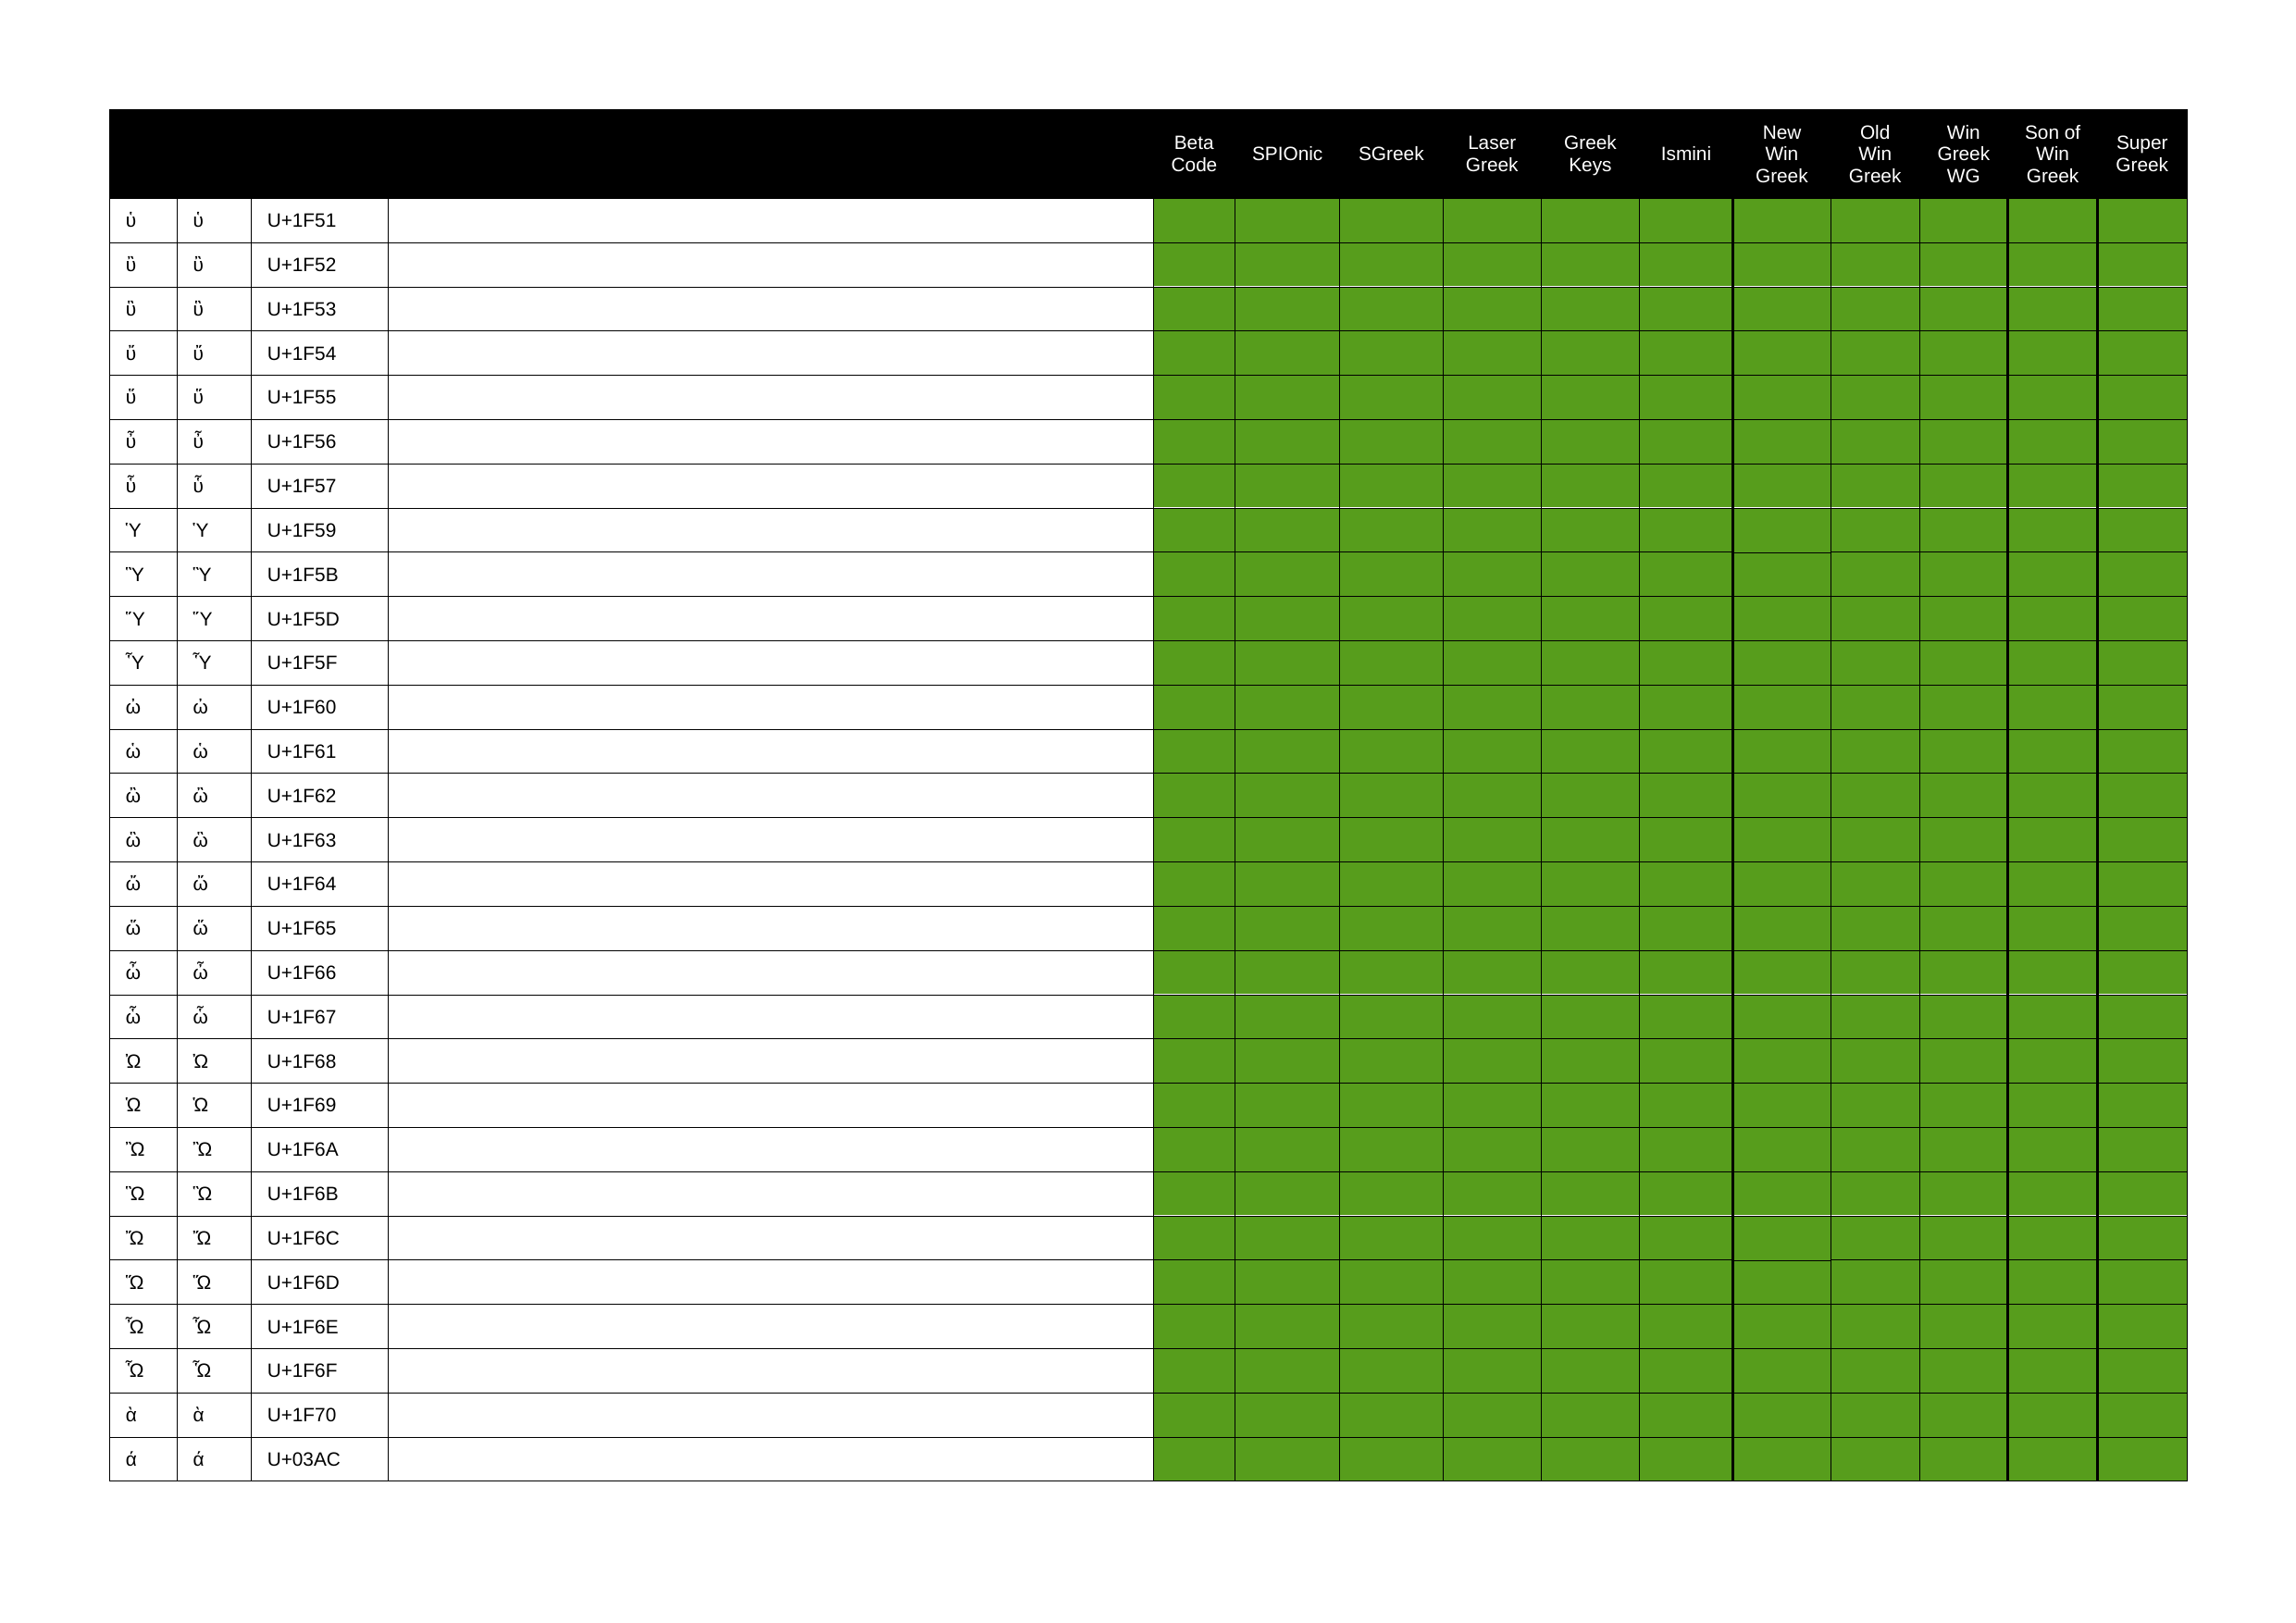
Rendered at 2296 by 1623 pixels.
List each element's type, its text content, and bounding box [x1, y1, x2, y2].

table_cell [1920, 1217, 2006, 1259]
table_cell [1444, 951, 1541, 994]
table_cell [1831, 1438, 1919, 1481]
table_cell [1734, 199, 1831, 242]
table_header Old Win Greek [1831, 110, 1919, 198]
table_cell [2099, 1260, 2187, 1304]
table_cell Ὧ [178, 1349, 251, 1393]
table_cell [1444, 1260, 1541, 1304]
table_cell ὤ [110, 862, 177, 906]
table_cell [2009, 465, 2096, 507]
table_cell [1734, 597, 1831, 640]
table_cell U+1F6D [252, 1260, 388, 1304]
table_cell [2099, 730, 2187, 773]
table_cell U+1F5D [252, 597, 388, 640]
table_cell [1734, 686, 1831, 729]
table_cell [1444, 1438, 1541, 1481]
table_cell U+1F59 [252, 509, 388, 551]
table_cell [1734, 1261, 1831, 1304]
table_cell [1640, 509, 1731, 551]
table_cell [1734, 288, 1831, 330]
table_cell ὗ [110, 465, 177, 507]
table_cell [1444, 376, 1541, 419]
table_cell [1920, 376, 2006, 419]
table_cell [1831, 641, 1919, 685]
table_cell [1444, 1084, 1541, 1127]
table_cell [2099, 465, 2187, 507]
table_cell [1444, 774, 1541, 817]
table_cell U+1F66 [252, 951, 388, 994]
table_cell [389, 818, 1153, 861]
table_cell [1444, 1128, 1541, 1171]
table_cell [1444, 1394, 1541, 1437]
table_cell [1640, 1128, 1731, 1171]
table_cell [1920, 730, 2006, 773]
table_cell [1444, 1039, 1541, 1083]
table_cell [1542, 1084, 1639, 1127]
table_cell [1235, 951, 1339, 994]
table_cell [1235, 1260, 1339, 1304]
table_cell [1640, 907, 1731, 950]
table_cell [1831, 1084, 1919, 1127]
table_cell ὕ [110, 376, 177, 419]
table_cell [1235, 1349, 1339, 1393]
table_cell [2009, 1217, 2096, 1259]
table_cell [1340, 1217, 1443, 1259]
table_cell [1340, 1349, 1443, 1393]
table_cell [1444, 686, 1541, 729]
table_cell [1340, 774, 1443, 817]
table_cell [1340, 509, 1443, 551]
table_cell [2009, 1394, 2096, 1437]
table_cell U+1F6F [252, 1349, 388, 1393]
table_cell [1542, 1305, 1639, 1348]
table_cell Ὧ [110, 1349, 177, 1393]
table_cell Ὗ [178, 641, 251, 685]
table_cell [1542, 951, 1639, 994]
table_cell U+1F63 [252, 818, 388, 861]
table_cell [389, 552, 1153, 596]
table_cell [1640, 730, 1731, 773]
table_cell [1154, 951, 1235, 994]
table_cell Ὠ [110, 1039, 177, 1083]
table_cell [1154, 1305, 1235, 1348]
table_cell [2009, 509, 2096, 551]
table_cell [1154, 1260, 1235, 1304]
table_cell [2009, 862, 2096, 906]
table_cell [1340, 420, 1443, 464]
table_cell [1542, 597, 1639, 640]
table_cell [1831, 1349, 1919, 1393]
table_cell [1235, 1217, 1339, 1259]
table_cell [389, 1084, 1153, 1127]
table_cell [1734, 465, 1831, 507]
table_header Beta Code [1154, 110, 1235, 198]
table_cell [1831, 1260, 1919, 1304]
table_cell [2099, 597, 2187, 640]
table_cell [1831, 1128, 1919, 1171]
table_cell [1444, 420, 1541, 464]
table_cell U+1F6E [252, 1305, 388, 1348]
table_cell ὑ [110, 199, 177, 242]
table_cell Ὑ [110, 509, 177, 551]
table_cell [1920, 597, 2006, 640]
table_cell [1920, 1394, 2006, 1437]
table_cell [1640, 686, 1731, 729]
table_cell [2099, 1039, 2187, 1083]
table_cell [1831, 1305, 1919, 1348]
table_cell [2009, 331, 2096, 375]
table_header [110, 110, 177, 198]
table_cell [1831, 288, 1919, 330]
table_cell U+03AC [252, 1438, 388, 1481]
table_cell [1154, 288, 1235, 330]
table_cell [1920, 465, 2006, 507]
table_cell [1340, 376, 1443, 419]
table_cell [2099, 1349, 2187, 1393]
table_cell [1340, 730, 1443, 773]
table_cell U+1F6A [252, 1128, 388, 1171]
table_cell [1235, 376, 1339, 419]
table_cell [1340, 1394, 1443, 1437]
table_cell [1340, 907, 1443, 950]
table_cell Ὡ [110, 1084, 177, 1127]
table_cell [389, 465, 1153, 507]
table_cell [1154, 243, 1235, 286]
table_cell U+1F6B [252, 1172, 388, 1215]
table_cell [1640, 1217, 1731, 1259]
table_cell [1734, 243, 1831, 286]
table_cell [2099, 420, 2187, 464]
table_cell [1734, 376, 1831, 419]
table_cell ὒ [110, 243, 177, 286]
table_cell [1831, 597, 1919, 640]
table_cell [389, 1128, 1153, 1171]
table_cell [1235, 774, 1339, 817]
table_cell [1444, 907, 1541, 950]
table_cell [1154, 1217, 1235, 1259]
table_cell [1920, 243, 2006, 286]
table_cell [1154, 1084, 1235, 1127]
table_cell [1920, 641, 2006, 685]
table_cell [1640, 1438, 1731, 1481]
table_cell [1542, 818, 1639, 861]
table_cell [1920, 1305, 2006, 1348]
table_cell [2099, 1394, 2187, 1437]
table_header SPIOnic [1235, 110, 1339, 198]
table_cell [2009, 243, 2096, 286]
table_cell [1154, 686, 1235, 729]
table_cell [1340, 1084, 1443, 1127]
table_cell [1340, 686, 1443, 729]
table_cell [1444, 1305, 1541, 1348]
table_header Win Greek WG [1920, 110, 2006, 198]
table_cell [1640, 420, 1731, 464]
table_cell [1235, 818, 1339, 861]
table_cell U+1F67 [252, 996, 388, 1038]
table_header [178, 110, 251, 198]
table_cell [1444, 288, 1541, 330]
table_cell [1734, 1172, 1831, 1215]
table_cell [2009, 1305, 2096, 1348]
table_cell [1640, 331, 1731, 375]
table_cell [1920, 774, 2006, 817]
table_cell [389, 996, 1153, 1038]
table_cell [1734, 641, 1831, 685]
table_cell [1831, 996, 1919, 1038]
table_cell [2099, 1438, 2187, 1481]
table_cell U+1F65 [252, 907, 388, 950]
table_cell [1920, 996, 2006, 1038]
table_cell [1831, 774, 1919, 817]
table_cell [1340, 641, 1443, 685]
table_cell [2099, 509, 2187, 551]
table_cell [1235, 686, 1339, 729]
table_cell [1920, 862, 2006, 906]
table_cell [1340, 862, 1443, 906]
table_cell [2099, 641, 2187, 685]
table_cell [389, 1305, 1153, 1348]
table_cell [1734, 1394, 1831, 1437]
table_cell [1235, 509, 1339, 551]
table_cell [1640, 1349, 1731, 1393]
table_cell [1340, 951, 1443, 994]
table_cell ά [178, 1438, 251, 1481]
table_cell [1831, 199, 1919, 242]
table_cell U+1F51 [252, 199, 388, 242]
table_cell [1235, 1084, 1339, 1127]
table_cell [1640, 1172, 1731, 1215]
table_cell ὕ [178, 376, 251, 419]
table_cell U+1F55 [252, 376, 388, 419]
table_cell [1542, 1172, 1639, 1215]
table_cell Ὦ [178, 1305, 251, 1348]
table_header Laser Greek [1444, 110, 1541, 198]
table_cell [1154, 1039, 1235, 1083]
table_cell [2099, 199, 2187, 242]
table_cell [1831, 1217, 1919, 1259]
table_cell [1235, 1394, 1339, 1437]
table_cell [1235, 243, 1339, 286]
table_cell [2099, 951, 2187, 994]
table_cell [1235, 907, 1339, 950]
table_cell Ὣ [110, 1172, 177, 1215]
table_cell [1734, 774, 1831, 817]
table_cell [1340, 1438, 1443, 1481]
table_cell [1734, 996, 1831, 1038]
table_cell ὓ [178, 288, 251, 330]
table_cell ὠ [178, 686, 251, 729]
table_header [389, 110, 1153, 198]
table_cell [2009, 686, 2096, 729]
table_cell [1154, 1349, 1235, 1393]
table_cell [1340, 1305, 1443, 1348]
table_cell [2009, 420, 2096, 464]
table_cell [2009, 1084, 2096, 1127]
table_cell [1444, 1349, 1541, 1393]
table_cell ὔ [178, 331, 251, 375]
table_header Ismini [1640, 110, 1731, 198]
table_cell [1920, 907, 2006, 950]
table_cell ὠ [110, 686, 177, 729]
table_cell [1734, 1305, 1831, 1348]
table_cell [1640, 996, 1731, 1038]
table_cell [2009, 907, 2096, 950]
table_cell [1734, 509, 1831, 551]
table_cell [1235, 552, 1339, 596]
table_cell [1235, 1305, 1339, 1348]
table_cell Ὤ [110, 1217, 177, 1259]
table_cell [2099, 862, 2187, 906]
table_cell [1640, 288, 1731, 330]
table_cell [1542, 243, 1639, 286]
table_cell [2009, 951, 2096, 994]
table_cell [2099, 818, 2187, 861]
table_cell [1542, 552, 1639, 596]
table_cell [2009, 641, 2096, 685]
table_cell [389, 1394, 1153, 1437]
table_cell [389, 331, 1153, 375]
table_cell [1154, 730, 1235, 773]
table_cell Ὗ [110, 641, 177, 685]
table_cell [2009, 288, 2096, 330]
table_cell [1542, 1217, 1639, 1259]
table_cell [1340, 1128, 1443, 1171]
table_cell ὣ [110, 818, 177, 861]
table_cell [1154, 818, 1235, 861]
table_cell [1542, 465, 1639, 507]
table_cell [1920, 1349, 2006, 1393]
table_cell U+1F64 [252, 862, 388, 906]
table_cell U+1F68 [252, 1039, 388, 1083]
table_cell U+1F62 [252, 774, 388, 817]
table_cell [389, 774, 1153, 817]
table_cell [1734, 1349, 1831, 1393]
table_cell [389, 199, 1153, 242]
table_cell Ὥ [110, 1260, 177, 1304]
table_cell U+1F69 [252, 1084, 388, 1127]
table_cell [1154, 420, 1235, 464]
table_cell [1920, 818, 2006, 861]
table_cell [1920, 1039, 2006, 1083]
table_cell [1920, 1084, 2006, 1127]
table_header [252, 110, 388, 198]
table_cell [1734, 331, 1831, 375]
table_cell [2099, 243, 2187, 286]
table_cell [1640, 1394, 1731, 1437]
table_cell [1235, 331, 1339, 375]
table_header Super Greek [2099, 110, 2187, 198]
table_cell Ὢ [110, 1128, 177, 1171]
table_cell [1920, 199, 2006, 242]
table_cell [1340, 552, 1443, 596]
table_cell [1640, 1305, 1731, 1348]
table_cell [1340, 331, 1443, 375]
table_cell [1734, 818, 1831, 861]
table_cell ὤ [178, 862, 251, 906]
table_cell [1154, 376, 1235, 419]
table_cell ὑ [178, 199, 251, 242]
table_cell [1831, 907, 1919, 950]
table_cell Ὡ [178, 1084, 251, 1127]
table_cell [1542, 1260, 1639, 1304]
table_cell [1734, 1039, 1831, 1083]
table_cell ὥ [178, 907, 251, 950]
table_cell U+1F5F [252, 641, 388, 685]
table_cell [1340, 1039, 1443, 1083]
table_cell [1831, 552, 1919, 596]
table_cell [1340, 818, 1443, 861]
table_cell ὖ [110, 420, 177, 464]
table_cell [1640, 1039, 1731, 1083]
table_cell [1542, 641, 1639, 685]
table_cell [1444, 730, 1541, 773]
table_cell Ὓ [110, 552, 177, 596]
table_cell [1340, 243, 1443, 286]
table_cell [1542, 199, 1639, 242]
table_cell ὒ [178, 243, 251, 286]
table_cell [1831, 1172, 1919, 1215]
table_cell [1831, 509, 1919, 551]
table_cell [1444, 818, 1541, 861]
table_cell [389, 509, 1153, 551]
table_cell [1920, 1172, 2006, 1215]
table_cell U+1F52 [252, 243, 388, 286]
table_cell [1235, 465, 1339, 507]
table_cell ὦ [110, 951, 177, 994]
table_cell [1640, 243, 1731, 286]
table_cell [1235, 641, 1339, 685]
table_cell [1640, 818, 1731, 861]
table_cell [1640, 465, 1731, 507]
table_cell [1444, 552, 1541, 596]
table_cell [1542, 862, 1639, 906]
table_cell [1154, 331, 1235, 375]
table_cell [2009, 199, 2096, 242]
table_cell [1444, 597, 1541, 640]
table_cell ὢ [110, 774, 177, 817]
table_cell [1831, 862, 1919, 906]
table_cell ὥ [110, 907, 177, 950]
table_cell [1235, 862, 1339, 906]
table_cell [1340, 1172, 1443, 1215]
table_cell [1542, 686, 1639, 729]
table_cell [1444, 1217, 1541, 1259]
table_cell [1154, 509, 1235, 551]
table_cell [2009, 597, 2096, 640]
table_cell ὰ [178, 1394, 251, 1437]
table_cell Ὥ [178, 1260, 251, 1304]
table_cell [1235, 199, 1339, 242]
table_cell [1542, 774, 1639, 817]
table_cell [1444, 243, 1541, 286]
table_cell [2009, 552, 2096, 596]
table_cell [389, 1172, 1153, 1215]
table_cell [1920, 686, 2006, 729]
table_cell [1542, 1039, 1639, 1083]
table_cell [2099, 288, 2187, 330]
table_cell [1154, 1128, 1235, 1171]
table_cell [2099, 996, 2187, 1038]
table_cell [1542, 288, 1639, 330]
table_cell [2099, 1084, 2187, 1127]
table_cell [1831, 818, 1919, 861]
table_cell [1640, 1260, 1731, 1304]
table_cell [389, 1260, 1153, 1304]
table_cell [1920, 420, 2006, 464]
table_cell [1542, 420, 1639, 464]
table_cell [1640, 1084, 1731, 1127]
table_cell [2099, 1172, 2187, 1215]
table_cell [1340, 597, 1443, 640]
table_cell [389, 862, 1153, 906]
table_cell [1920, 509, 2006, 551]
table_cell [1831, 420, 1919, 464]
table_cell [389, 951, 1153, 994]
table_cell [1154, 862, 1235, 906]
table_cell [1831, 951, 1919, 994]
table_cell [1734, 862, 1831, 906]
table_cell [2099, 1305, 2187, 1348]
table_cell [1920, 288, 2006, 330]
table_cell [2009, 1039, 2096, 1083]
table_header Greek Keys [1542, 110, 1639, 198]
table_cell ὔ [110, 331, 177, 375]
table_cell [1734, 1217, 1831, 1259]
table_cell [1340, 996, 1443, 1038]
table_cell [1831, 1039, 1919, 1083]
table_cell [1444, 862, 1541, 906]
table_cell [1542, 996, 1639, 1038]
table_cell [1734, 951, 1831, 994]
table_cell [1920, 1128, 2006, 1171]
table_cell [1235, 1438, 1339, 1481]
table_cell [1444, 1172, 1541, 1215]
table_cell ὰ [110, 1394, 177, 1437]
table_cell [1734, 420, 1831, 464]
table_cell Ὤ [178, 1217, 251, 1259]
table_header New Win Greek [1734, 110, 1831, 198]
table_cell [1235, 996, 1339, 1038]
table_cell Ὕ [110, 597, 177, 640]
table_cell [1640, 199, 1731, 242]
table_cell [1154, 597, 1235, 640]
table_cell [1640, 774, 1731, 817]
table_cell [1640, 552, 1731, 596]
table_cell [1340, 1260, 1443, 1304]
table_cell ά [110, 1438, 177, 1481]
table_cell [1640, 951, 1731, 994]
table_cell [389, 243, 1153, 286]
table_cell [1340, 199, 1443, 242]
table_cell U+1F53 [252, 288, 388, 330]
table_cell [1154, 1172, 1235, 1215]
table_cell Ὦ [110, 1305, 177, 1348]
table_cell U+1F5B [252, 552, 388, 596]
table_cell ὓ [110, 288, 177, 330]
table_cell [1340, 465, 1443, 507]
table_cell [1734, 1438, 1831, 1481]
table_cell [2099, 1217, 2187, 1259]
table_cell Ὕ [178, 597, 251, 640]
table_cell ὦ [178, 951, 251, 994]
table_cell [389, 641, 1153, 685]
table_cell [1542, 331, 1639, 375]
table_cell Ὣ [178, 1172, 251, 1215]
table_cell [2099, 686, 2187, 729]
table_cell [1154, 199, 1235, 242]
table_cell [2009, 1349, 2096, 1393]
table_cell [1542, 1438, 1639, 1481]
table_cell ὧ [110, 996, 177, 1038]
table_cell [2099, 774, 2187, 817]
table_cell [2099, 907, 2187, 950]
table_cell [1734, 730, 1831, 773]
table_cell [1640, 597, 1731, 640]
table_cell [1542, 1394, 1639, 1437]
table_cell [1542, 1349, 1639, 1393]
table_cell [2009, 996, 2096, 1038]
table_cell [1831, 1394, 1919, 1437]
table_cell [1444, 996, 1541, 1038]
table_cell [1235, 420, 1339, 464]
table_cell [1235, 1128, 1339, 1171]
table_cell Ὠ [178, 1039, 251, 1083]
table_cell [1542, 509, 1639, 551]
table_cell [1542, 730, 1639, 773]
table_cell [1340, 288, 1443, 330]
table_cell [1235, 288, 1339, 330]
table_cell Ὓ [178, 552, 251, 596]
table_cell [1235, 597, 1339, 640]
table_cell [389, 1217, 1153, 1259]
table_cell Ὢ [178, 1128, 251, 1171]
table_cell ὢ [178, 774, 251, 817]
table_cell [1154, 996, 1235, 1038]
table_cell [1831, 331, 1919, 375]
table_cell Ὑ [178, 509, 251, 551]
table_cell [1831, 376, 1919, 419]
table_cell [1444, 199, 1541, 242]
table_cell [1831, 243, 1919, 286]
table_cell [1154, 552, 1235, 596]
table_header Son of Win Greek [2009, 110, 2096, 198]
table_cell [1235, 730, 1339, 773]
table_cell [1542, 376, 1639, 419]
table_cell ὣ [178, 818, 251, 861]
table_cell [1920, 552, 2006, 596]
table_cell [1831, 686, 1919, 729]
table_cell [389, 376, 1153, 419]
table_cell [1154, 641, 1235, 685]
table_cell [389, 288, 1153, 330]
table_cell [1154, 1438, 1235, 1481]
table_cell U+1F61 [252, 730, 388, 773]
table_cell [2009, 1172, 2096, 1215]
table_cell [1154, 1394, 1235, 1437]
table_cell [389, 1039, 1153, 1083]
table_cell [389, 1349, 1153, 1393]
table_cell ὧ [178, 996, 251, 1038]
table_cell [1542, 907, 1639, 950]
table_cell U+1F54 [252, 331, 388, 375]
table_cell [1920, 1438, 2006, 1481]
table_cell [2009, 1438, 2096, 1481]
table_cell [1235, 1039, 1339, 1083]
table_cell ὡ [178, 730, 251, 773]
table_cell [1831, 730, 1919, 773]
table_cell [1734, 907, 1831, 950]
table_cell [1235, 1172, 1339, 1215]
table_cell [2009, 376, 2096, 419]
table_cell ὡ [110, 730, 177, 773]
table_cell [1154, 907, 1235, 950]
table_cell ὖ [178, 420, 251, 464]
table_cell [1920, 1260, 2006, 1304]
table_cell [2009, 774, 2096, 817]
table_cell [1444, 331, 1541, 375]
table_cell [2009, 730, 2096, 773]
table_cell [2099, 552, 2187, 596]
table_cell [1734, 1128, 1831, 1171]
table_cell U+1F56 [252, 420, 388, 464]
table_cell U+1F70 [252, 1394, 388, 1437]
table_cell [1920, 331, 2006, 375]
table_cell [2099, 331, 2187, 375]
table_cell [1640, 376, 1731, 419]
table_cell [2009, 1260, 2096, 1304]
table_cell [1542, 1128, 1639, 1171]
table_cell [1444, 641, 1541, 685]
table_cell [2009, 818, 2096, 861]
table_cell [1734, 1084, 1831, 1127]
table_cell [2099, 376, 2187, 419]
table_cell [389, 1438, 1153, 1481]
table_cell [1444, 465, 1541, 507]
table_cell [1154, 774, 1235, 817]
table_header SGreek [1340, 110, 1443, 198]
table_cell U+1F6C [252, 1217, 388, 1259]
table_cell [2099, 1128, 2187, 1171]
table_cell [1444, 509, 1541, 551]
table_cell [1640, 641, 1731, 685]
table_cell [389, 730, 1153, 773]
table_cell [389, 420, 1153, 464]
table_cell [1831, 465, 1919, 507]
table_cell U+1F60 [252, 686, 388, 729]
table_cell [389, 597, 1153, 640]
table_cell U+1F57 [252, 465, 388, 507]
table_cell [1154, 465, 1235, 507]
table_cell [1640, 862, 1731, 906]
table_cell ὗ [178, 465, 251, 507]
table_cell [389, 686, 1153, 729]
table_cell [389, 907, 1153, 950]
table_cell [2009, 1128, 2096, 1171]
table_cell [1734, 553, 1831, 596]
table_cell [1920, 951, 2006, 994]
